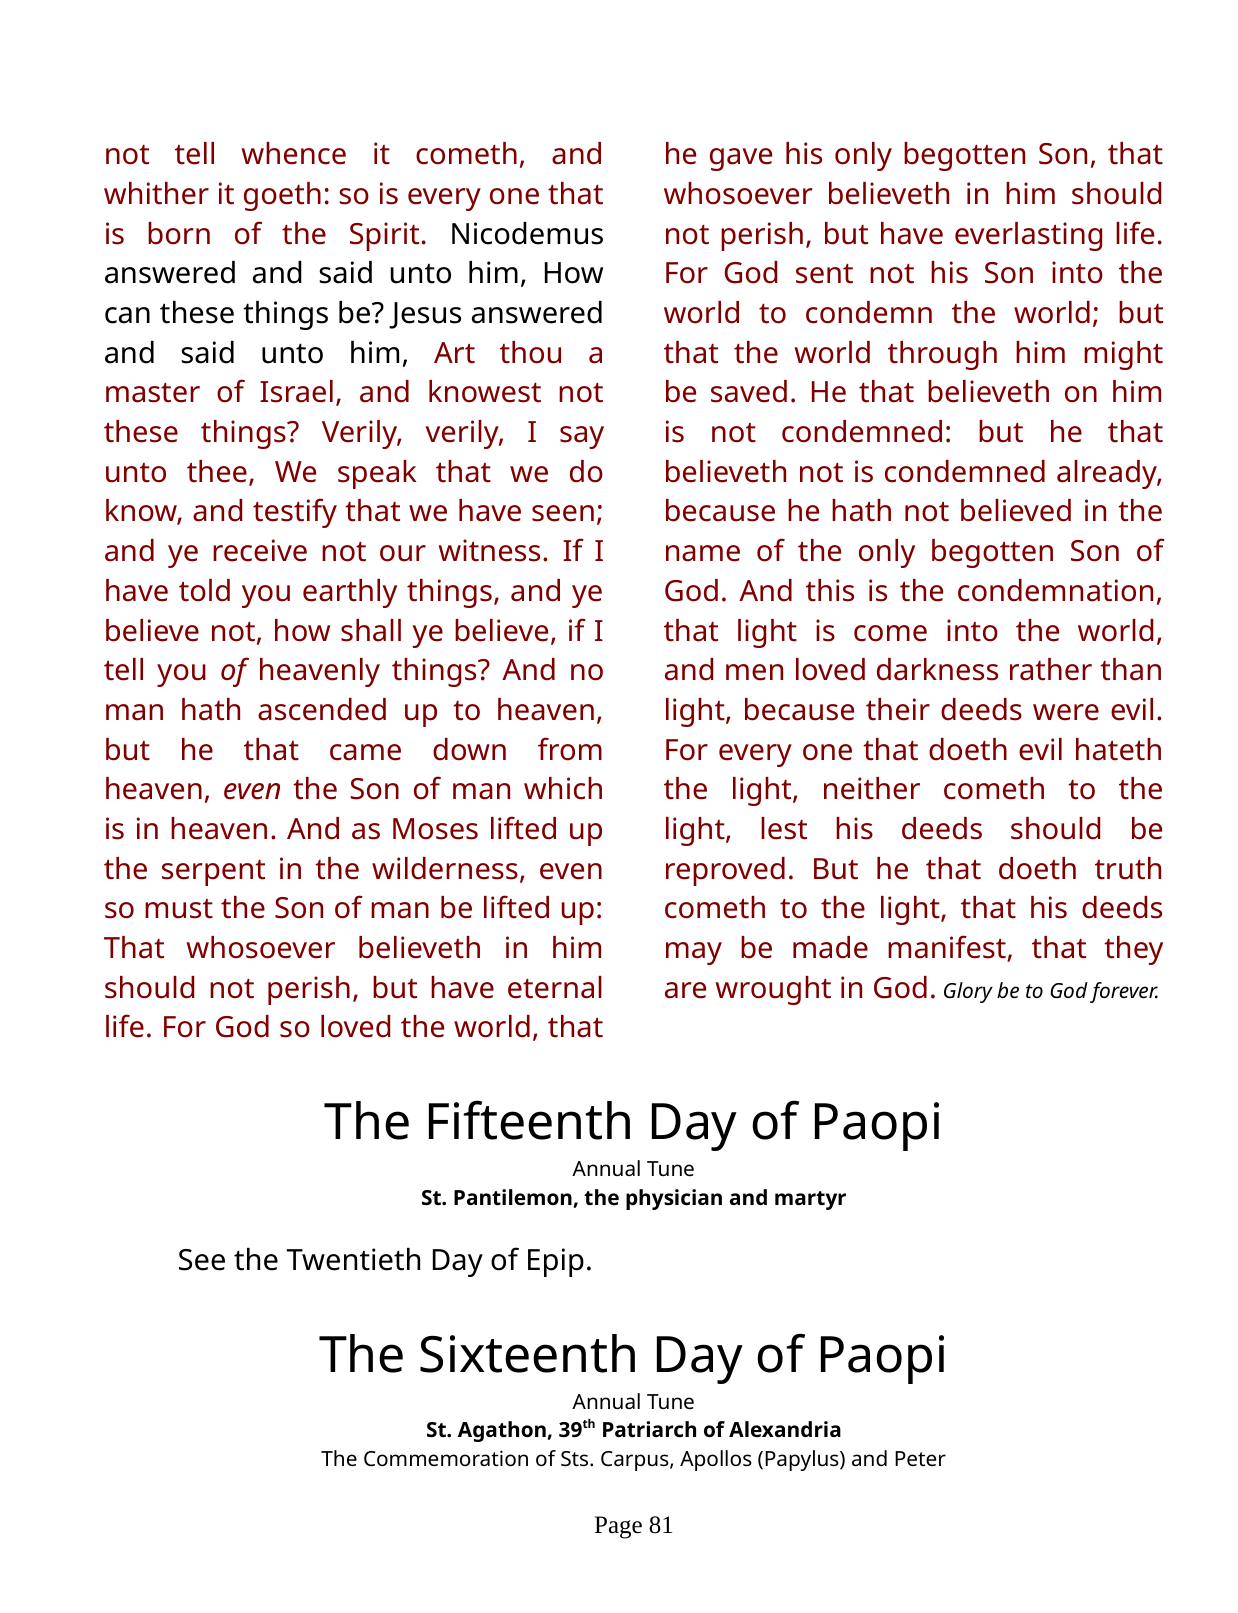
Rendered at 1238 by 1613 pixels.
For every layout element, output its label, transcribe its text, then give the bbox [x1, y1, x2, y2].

text he gave his only begotten Son, that whosoever believeth in him should not perish, but have everlasting life. For God sent not his Son into the world to condemn the world; but that the world through him might be saved. He that believeth on him is not condemned: but he that believeth not is condemned already, because he hath not believed in the name of the only begotten Son of God. And this is the condemnation, that light is come into the world, and men loved darkness rather than light, because their deeds were evil. For every one that doeth evil hateth the light, neither cometh to the light, lest his deeds should be reproved. But he that doeth truth cometh to the light, that his deeds may be made manifest, that they are wrought in God. Glory be to God forever. [663, 133, 1164, 1007]
text The Commemoration of Sts. Carpus, Apollos (Papylus) and Peter [103, 1444, 1164, 1472]
text The Sixteenth Day of Paopi [103, 1319, 1164, 1387]
text St. Agathon, 39th Patriarch of Alexandria [103, 1415, 1164, 1444]
text Annual Tune [103, 1154, 1164, 1183]
text The Fifteenth Day of Paopi [103, 1086, 1164, 1154]
text Annual Tune [103, 1387, 1164, 1415]
text not tell whence it cometh, and whither it goeth: so is every one that is born of the Spirit. Nicodemus answered and said unto him, How can these things be? Jesus answered and said unto him, Art thou a master of Israel, and knowest not these things? Verily, verily, I say unto thee, We speak that we do know, and testify that we have seen; and ye receive not our witness. If I have told you earthly things, and ye believe not, how shall ye believe, if I tell you of heavenly things? And no man hath ascended up to heaven, but he that came down from heaven, even the Son of man which is in heaven. And as Moses lifted up the serpent in the wilderness, even so must the Son of man be lifted up: That whosoever believeth in him should not perish, but have eternal life. For God so loved the world, that [103, 133, 604, 1046]
text See the Twentieth Day of Epip. [103, 1239, 1164, 1279]
text St. Pantilemon, the physician and martyr [103, 1183, 1164, 1211]
